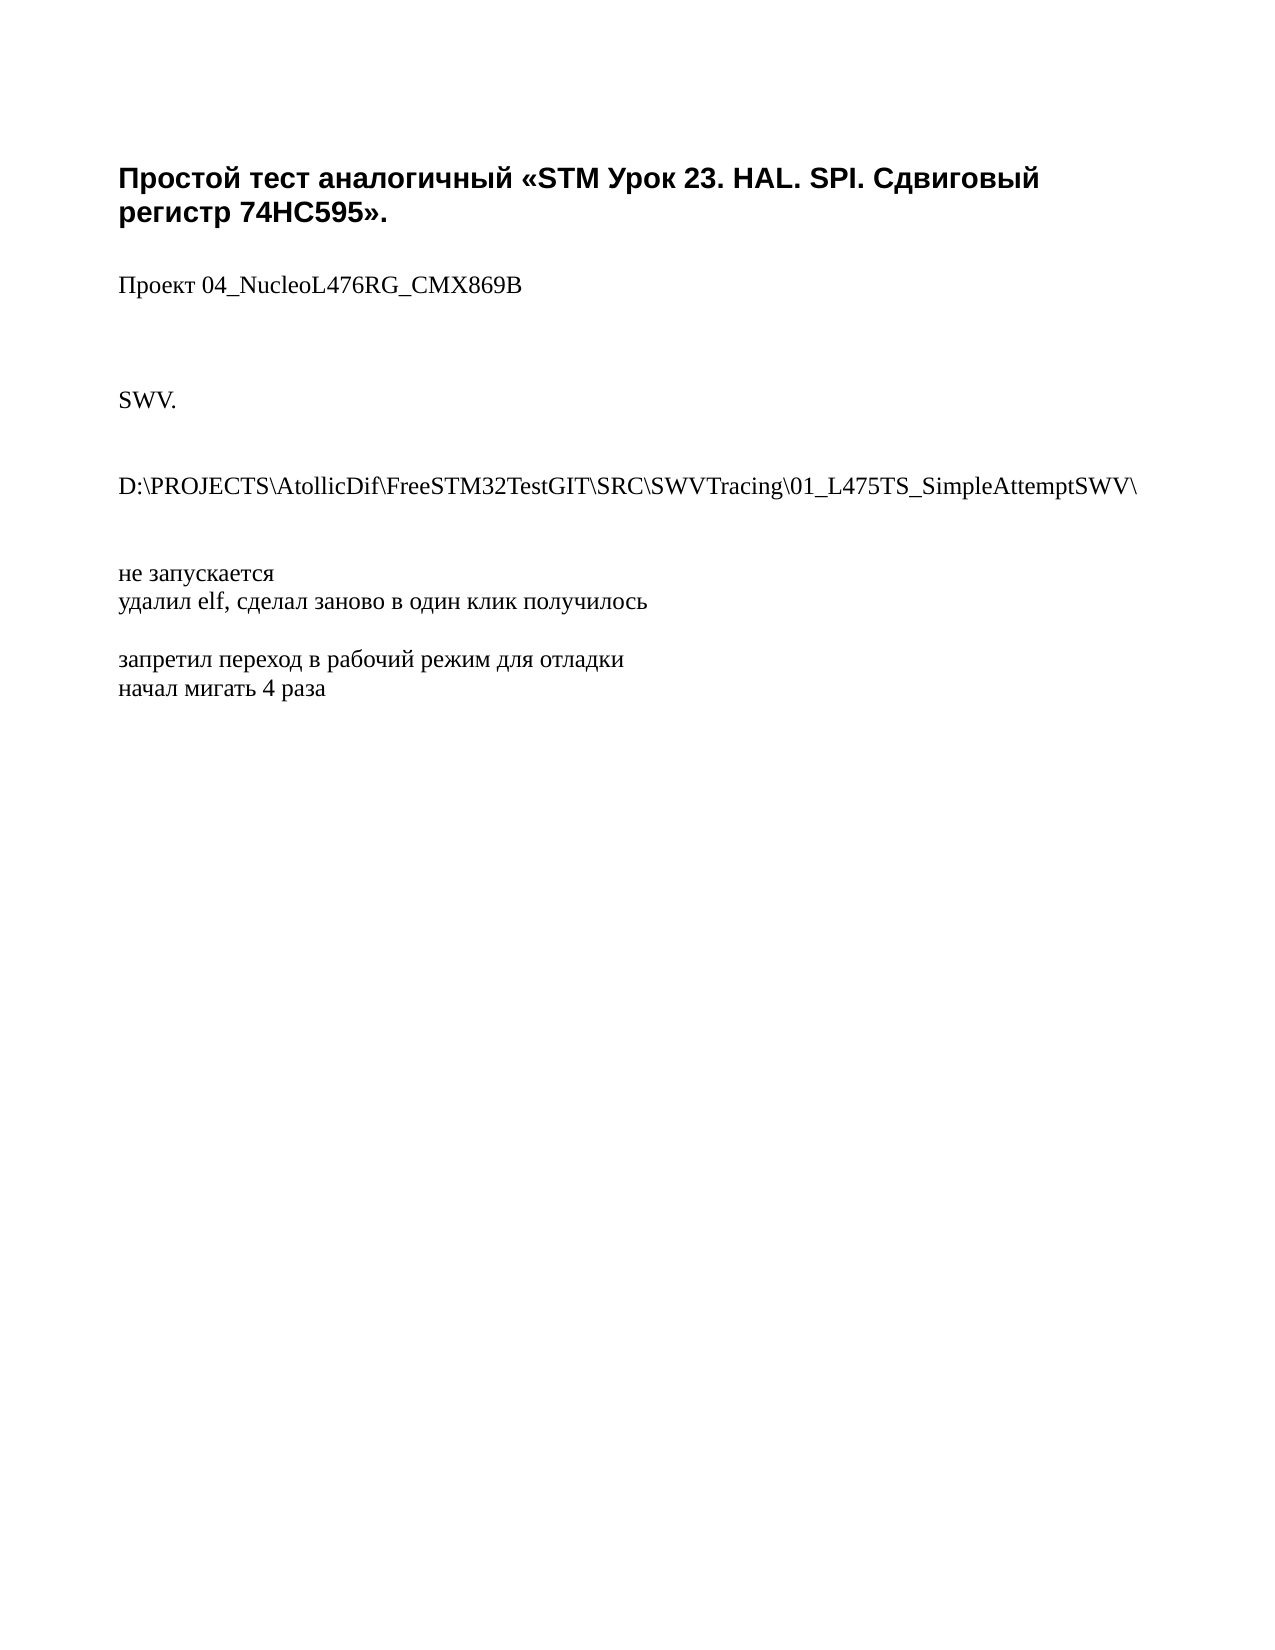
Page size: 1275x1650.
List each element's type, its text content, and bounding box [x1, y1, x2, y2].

text Проект 04_NucleoL476RG_CMX869B [118, 270, 1157, 299]
text начал мигать 4 раза [118, 673, 1157, 701]
subtitle Простой тест аналогичный «STM Урок 23. HAL. SPI. Сдвиговый регистр 74HC595». [118, 161, 1157, 229]
text запретил переход в рабочий режим для отладки [118, 644, 1157, 673]
text не запускается [118, 558, 1157, 586]
text D:\PROJECTS\AtollicDif\FreeSTM32TestGIT\SRC\SWVTracing\01_L475TS_SimpleAttemptSWV\ [118, 471, 1157, 500]
text удалил elf, сделал заново в один клик получилось [118, 586, 1157, 615]
text SWV. [118, 385, 1157, 414]
